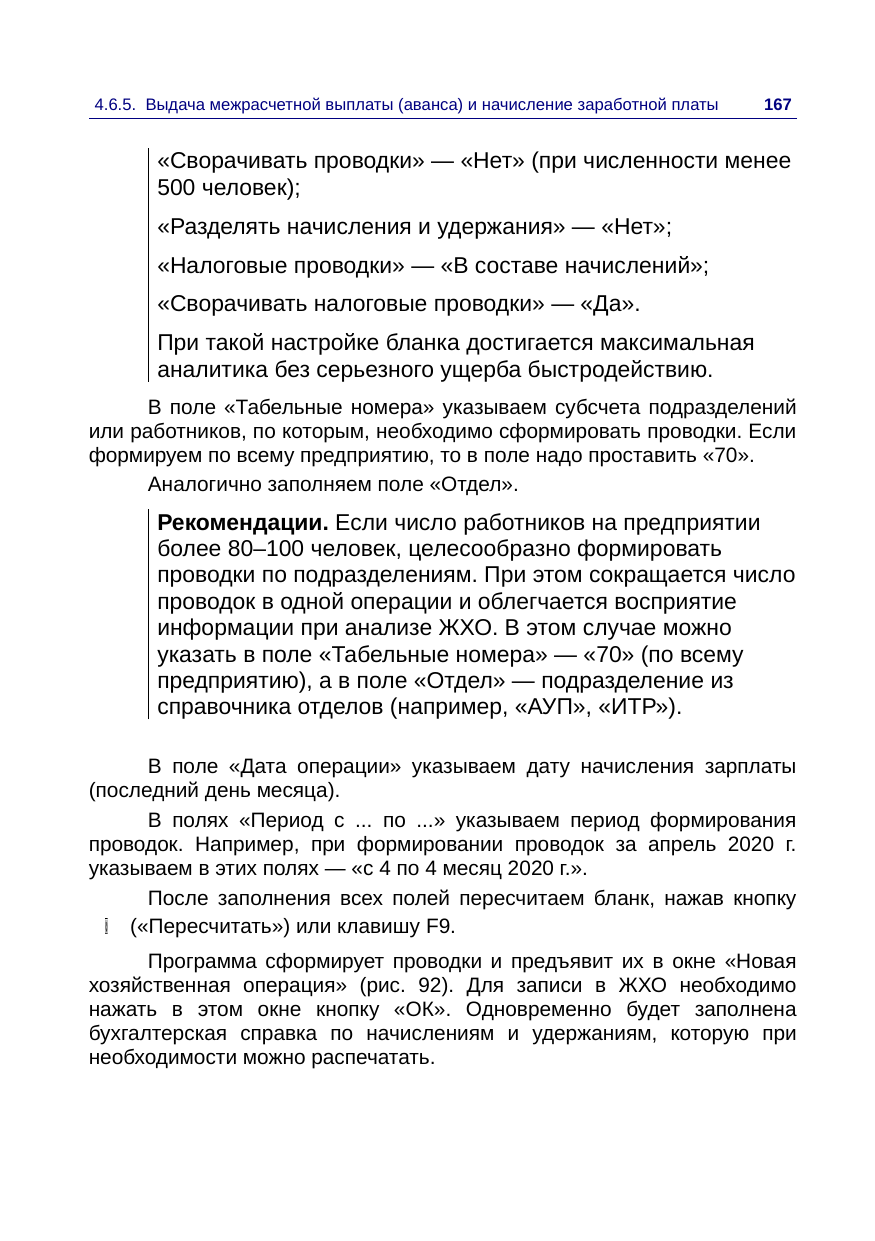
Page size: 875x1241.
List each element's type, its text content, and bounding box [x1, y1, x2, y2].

text «Сворачивать налоговые проводки» — «Да». [149, 290, 797, 317]
text Рекомендации. Если число работников на предприятии более 80–100 человек, целесообразно формировать проводки по подразделениям. При этом сокращается число проводок в одной операции и облегчается восприятие информации при анализе ЖХО. В этом случае можно указать в поле «Табельные номера» — «70» (по всему предприятию), а в поле «Отдел» — подразделение из справочника отделов (например, «АУП», «ИТР»). [149, 509, 797, 719]
text В поле «Табельные номера» указываем субсчета подразделений или работников, по которым, необходимо сформировать проводки. Если формируем по всему предприятию, то в поле надо проставить «70». [88, 394, 797, 466]
text В полях «Период с ... по ...» указываем период формирования проводок. Например, при формировании проводок за апрель 2020 г. указываем в этих полях — «с 4 по 4 месяц 2020 г.». [88, 807, 797, 879]
text Программа сформирует проводки и предъявит их в окне «Новая хозяйственная операция» (рис. 92). Для записи в ЖХО необходимо нажать в этом окне кнопку «ОК». Одновременно будет заполнена бухгалтерская справка по начислениям и удержаниям, которую при необходимости можно распечатать. [88, 949, 797, 1068]
text «Разделять начисления и удержания» — «Нет»; [149, 213, 797, 239]
text Аналогично заполняем поле «Отдел». [88, 472, 797, 496]
text После заполнения всех полей пересчитаем бланк, нажав кнопку («Пересчитать») или клавишу F9. [88, 885, 797, 943]
text «Налоговые проводки» — «В составе начислений»; [149, 252, 797, 278]
text В поле «Дата операции» указываем дату начисления зарплаты (последний день месяца). [88, 754, 797, 802]
text «Сворачивать проводки» — «Нет» (при численности менее 500 человек); [148, 147, 797, 200]
text При такой настройке бланка достигается максимальная аналитика без серьезного ущерба быстродействию. [149, 329, 797, 382]
